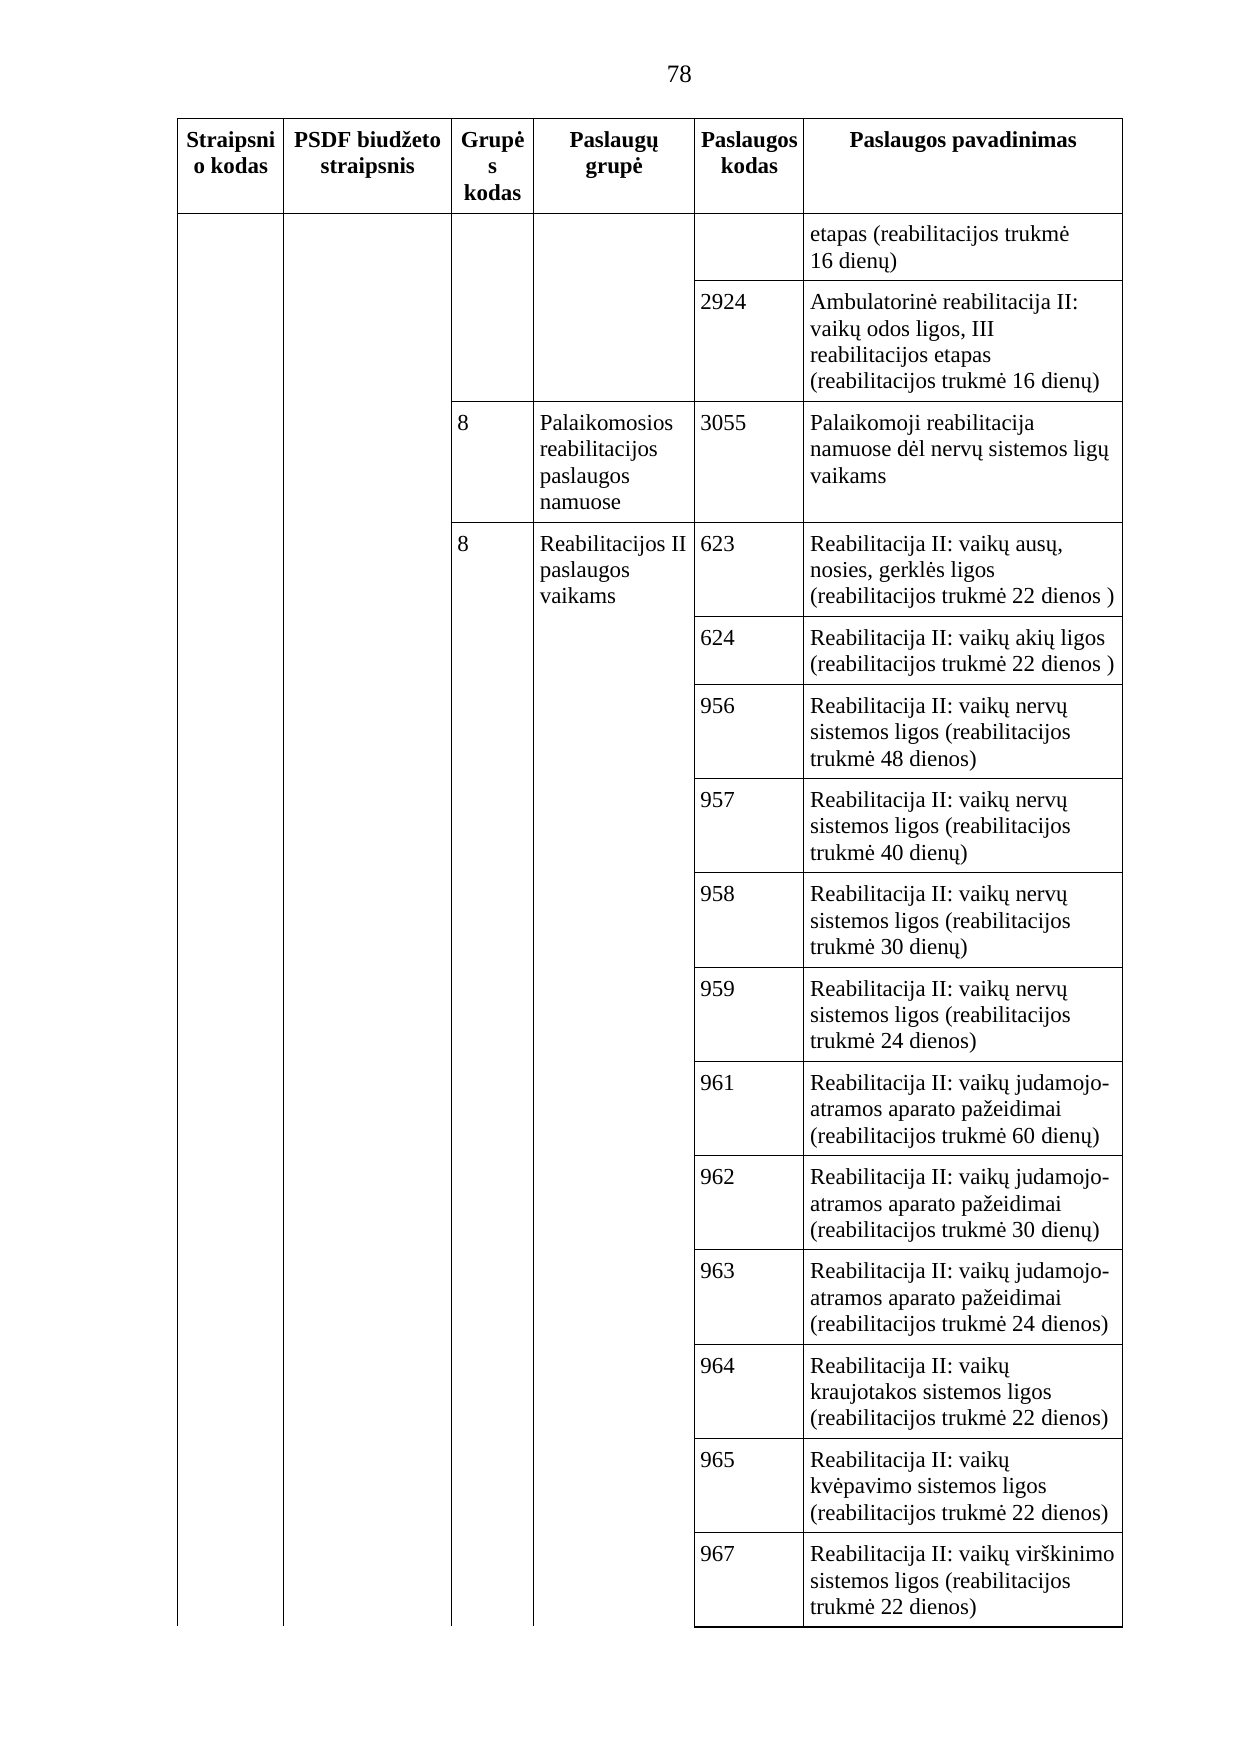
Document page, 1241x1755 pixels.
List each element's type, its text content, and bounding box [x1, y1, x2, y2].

table_cell Reabilitacija II: vaikų judamojo-atramos aparato pažeidimai (reabilitacijos trukmė 60 dienų) [804, 1062, 1122, 1155]
table_cell [452, 616, 533, 684]
table_cell Reabilitacija II: vaikų nervų sistemos ligos (reabilitacijos trukmė 48 dienos) [804, 685, 1122, 778]
table_cell 8 [452, 523, 533, 616]
table_cell 956 [695, 685, 803, 778]
table_cell 958 [695, 873, 803, 967]
table_cell [284, 1249, 451, 1344]
table_cell [452, 684, 533, 778]
table_cell [178, 1532, 283, 1626]
table_cell [534, 1061, 694, 1155]
table_cell Reabilitacija II: vaikų nervų sistemos ligos (reabilitacijos trukmė 24 dienos) [804, 968, 1122, 1061]
table_cell 967 [695, 1533, 803, 1626]
table_cell etapas (reabilitacijos trukmė 16 dienų) [804, 214, 1122, 280]
table_cell [534, 280, 694, 401]
table_cell [178, 214, 283, 280]
table_cell [534, 872, 694, 967]
table_cell Palaikomosios reabilitacijos paslaugos namuose [534, 402, 694, 522]
table_cell Reabilitacija II: vaikų virškinimo sistemos ligos (reabilitacijos trukmė 22 dienos) [804, 1533, 1122, 1626]
table_cell [284, 872, 451, 967]
table_cell [452, 872, 533, 967]
table_cell 962 [695, 1156, 803, 1249]
table_cell [452, 214, 533, 280]
table_cell [178, 872, 283, 967]
table_cell [284, 1155, 451, 1249]
table_cell [534, 967, 694, 1061]
table_cell 965 [695, 1439, 803, 1532]
table_cell 623 [695, 523, 803, 616]
table_cell [284, 778, 451, 872]
table_cell [284, 616, 451, 684]
table_cell [452, 778, 533, 872]
table_cell [284, 1532, 451, 1626]
table_cell [178, 1438, 283, 1532]
table_cell Reabilitacija II: vaikų kvėpavimo sistemos ligos (reabilitacijos trukmė 22 dienos) [804, 1439, 1122, 1532]
table_header PSDF biudžeto straipsnis [284, 119, 451, 212]
table_cell [534, 214, 694, 280]
table_cell [452, 1532, 533, 1626]
table_cell [284, 280, 451, 401]
table_cell Reabilitacija II: vaikų kraujotakos sistemos ligos (reabilitacijos trukmė 22 dienos) [804, 1345, 1122, 1438]
table_cell [284, 684, 451, 778]
table_cell [178, 778, 283, 872]
table_cell [178, 616, 283, 684]
table_cell [534, 778, 694, 872]
table_cell [452, 1438, 533, 1532]
table_cell Reabilitacija II: vaikų akių ligos (reabilitacijos trukmė 22 dienos ) [804, 617, 1122, 684]
table_cell [178, 401, 283, 522]
table_cell [452, 1344, 533, 1438]
table_cell [534, 1249, 694, 1344]
table_cell [178, 967, 283, 1061]
table_cell [284, 967, 451, 1061]
table_cell Reabilitacija II: vaikų nervų sistemos ligos (reabilitacijos trukmė 30 dienų) [804, 873, 1122, 967]
table_cell [534, 1155, 694, 1249]
table_cell [452, 280, 533, 401]
table_cell [534, 1438, 694, 1532]
table_cell 2924 [695, 281, 803, 401]
table_cell 8 [452, 402, 533, 522]
table_cell [178, 1155, 283, 1249]
table_cell [284, 401, 451, 522]
table_cell [284, 1061, 451, 1155]
table_cell Ambulatorinė reabilitacija II: vaikų odos ligos, III reabilitacijos etapas (reabilitacijos trukmė 16 dienų) [804, 281, 1122, 401]
table_cell [695, 214, 803, 280]
table_cell [452, 1061, 533, 1155]
table_cell Reabilitacija II: vaikų ausų, nosies, gerklės ligos (reabilitacijos trukmė 22 dienos ) [804, 523, 1122, 616]
table_cell [452, 967, 533, 1061]
table_cell [178, 1061, 283, 1155]
table_cell [178, 684, 283, 778]
table_cell [284, 1438, 451, 1532]
table_header Paslaugos kodas [695, 119, 803, 212]
table_cell Reabilitacija II: vaikų judamojo-atramos aparato pažeidimai (reabilitacijos trukmė 30 dienų) [804, 1156, 1122, 1249]
table_cell 964 [695, 1345, 803, 1438]
table_header Grupės kodas [452, 119, 533, 212]
table_cell Reabilitacijos II paslaugos vaikams [534, 523, 694, 616]
table_cell 961 [695, 1062, 803, 1155]
table_cell [534, 1344, 694, 1438]
table_cell Reabilitacija II: vaikų nervų sistemos ligos (reabilitacijos trukmė 40 dienų) [804, 779, 1122, 872]
table_cell [534, 684, 694, 778]
table_header Paslaugos pavadinimas [804, 119, 1122, 212]
table_cell [284, 214, 451, 280]
table_cell 624 [695, 617, 803, 684]
table_cell [284, 522, 451, 616]
table_cell 959 [695, 968, 803, 1061]
table_cell 963 [695, 1250, 803, 1344]
table_cell Palaikomoji reabilitacija namuose dėl nervų sistemos ligų vaikams [804, 402, 1122, 522]
table_cell [452, 1155, 533, 1249]
table_cell [178, 1344, 283, 1438]
table_cell [452, 1249, 533, 1344]
table_cell 957 [695, 779, 803, 872]
table_cell [178, 522, 283, 616]
table_cell [534, 616, 694, 684]
table_cell [284, 1344, 451, 1438]
table_cell 3055 [695, 402, 803, 522]
table_header Straipsnio kodas [178, 119, 283, 212]
table_cell [178, 1249, 283, 1344]
table_header Paslaugų grupė [534, 119, 694, 212]
table_cell [178, 280, 283, 401]
table_cell Reabilitacija II: vaikų judamojo-atramos aparato pažeidimai (reabilitacijos trukmė 24 dienos) [804, 1250, 1122, 1344]
table_cell [534, 1532, 694, 1626]
